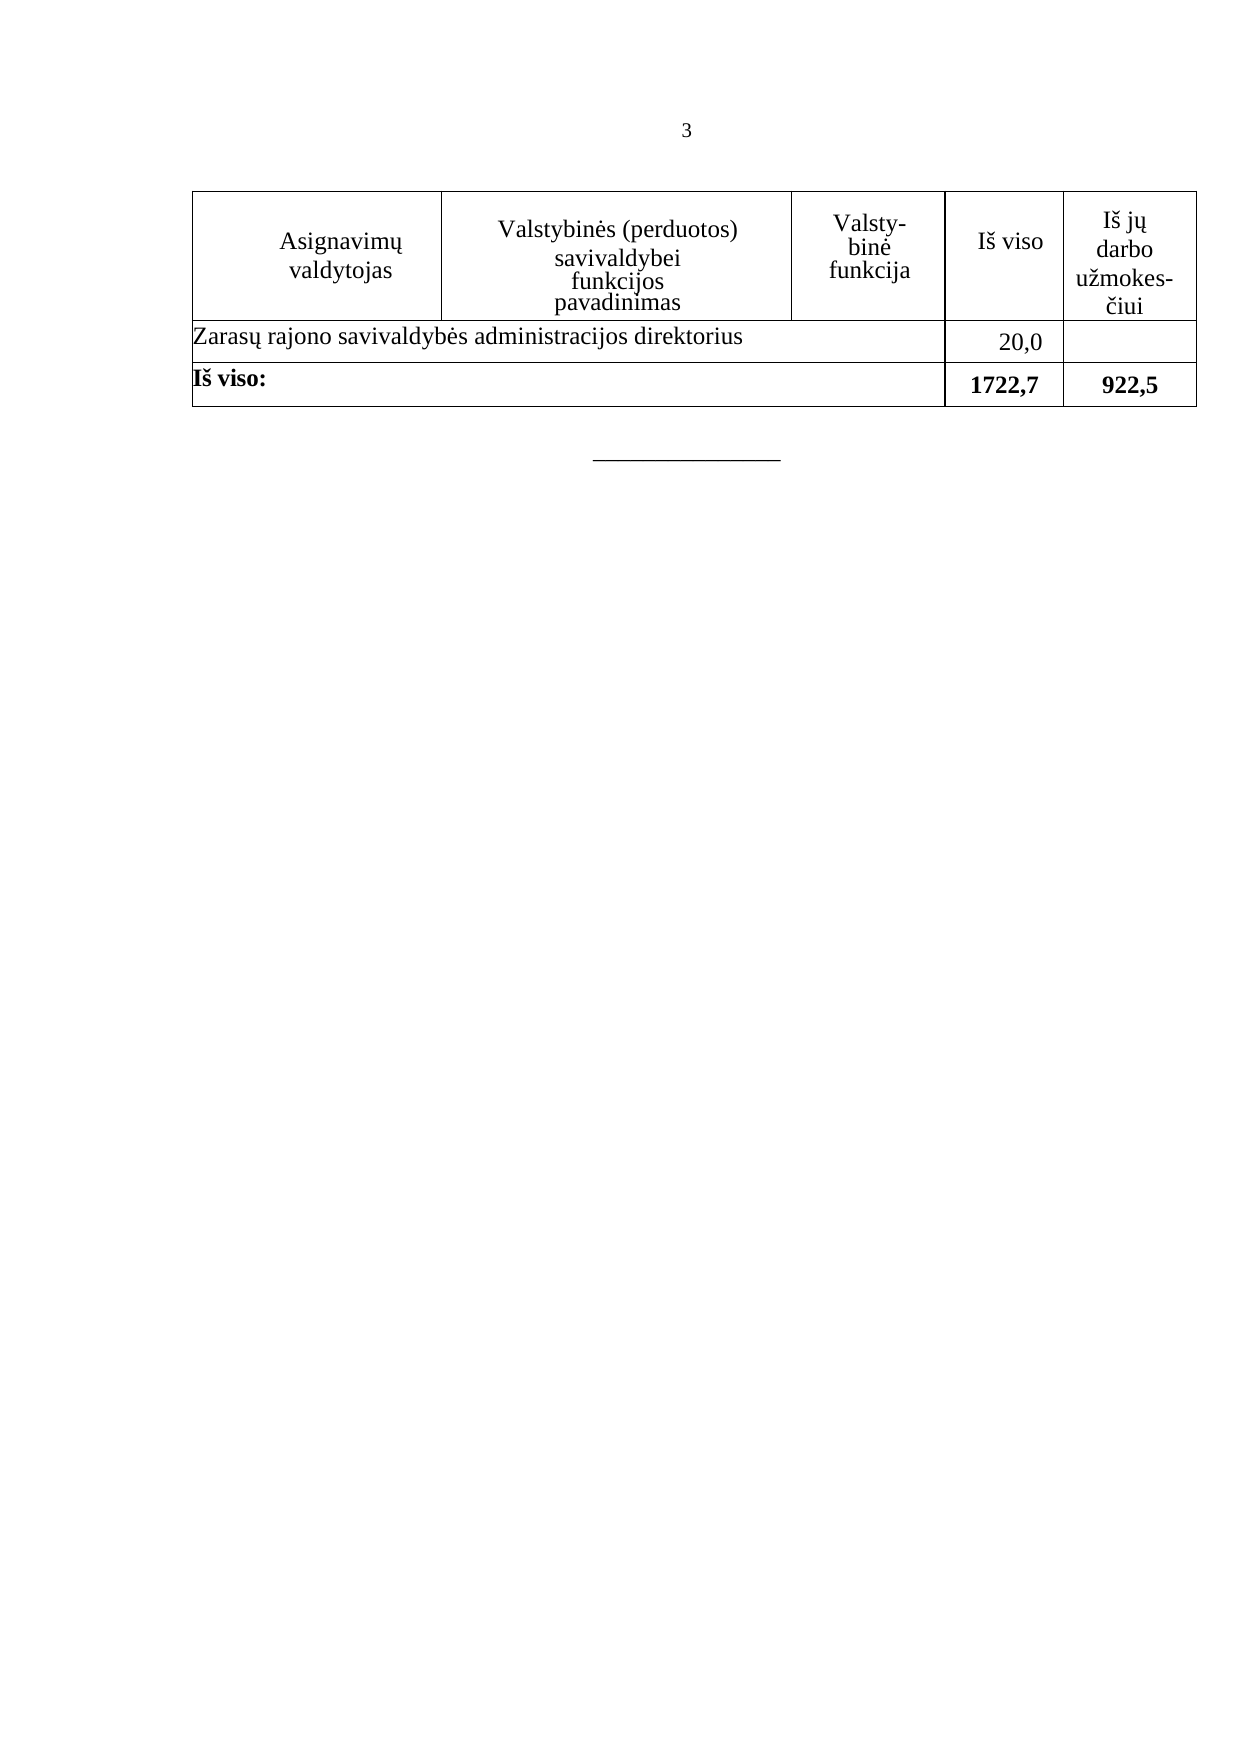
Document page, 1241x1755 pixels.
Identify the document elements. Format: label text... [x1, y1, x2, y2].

table_cell Zarasų rajono savivaldybės administracijos direktorius [193, 321, 944, 362]
table_cell 1722,7 [946, 363, 1063, 406]
table_header Iš jų darbo užmokes- čiui [1064, 192, 1196, 320]
table_header Valsty-binė funkcija [792, 192, 944, 320]
table_cell [1064, 321, 1196, 362]
table_cell 20,0 [946, 321, 1063, 362]
table_header Valstybinės (perduotos) savivaldybei funkcijos pavadinimas [442, 192, 791, 320]
table_cell Iš viso: [193, 363, 944, 406]
table_header Iš viso [946, 192, 1063, 320]
table_header Asignavimų valdytojas [193, 192, 441, 320]
text _______________ [177, 435, 1196, 464]
table_cell 922,5 [1064, 363, 1196, 406]
